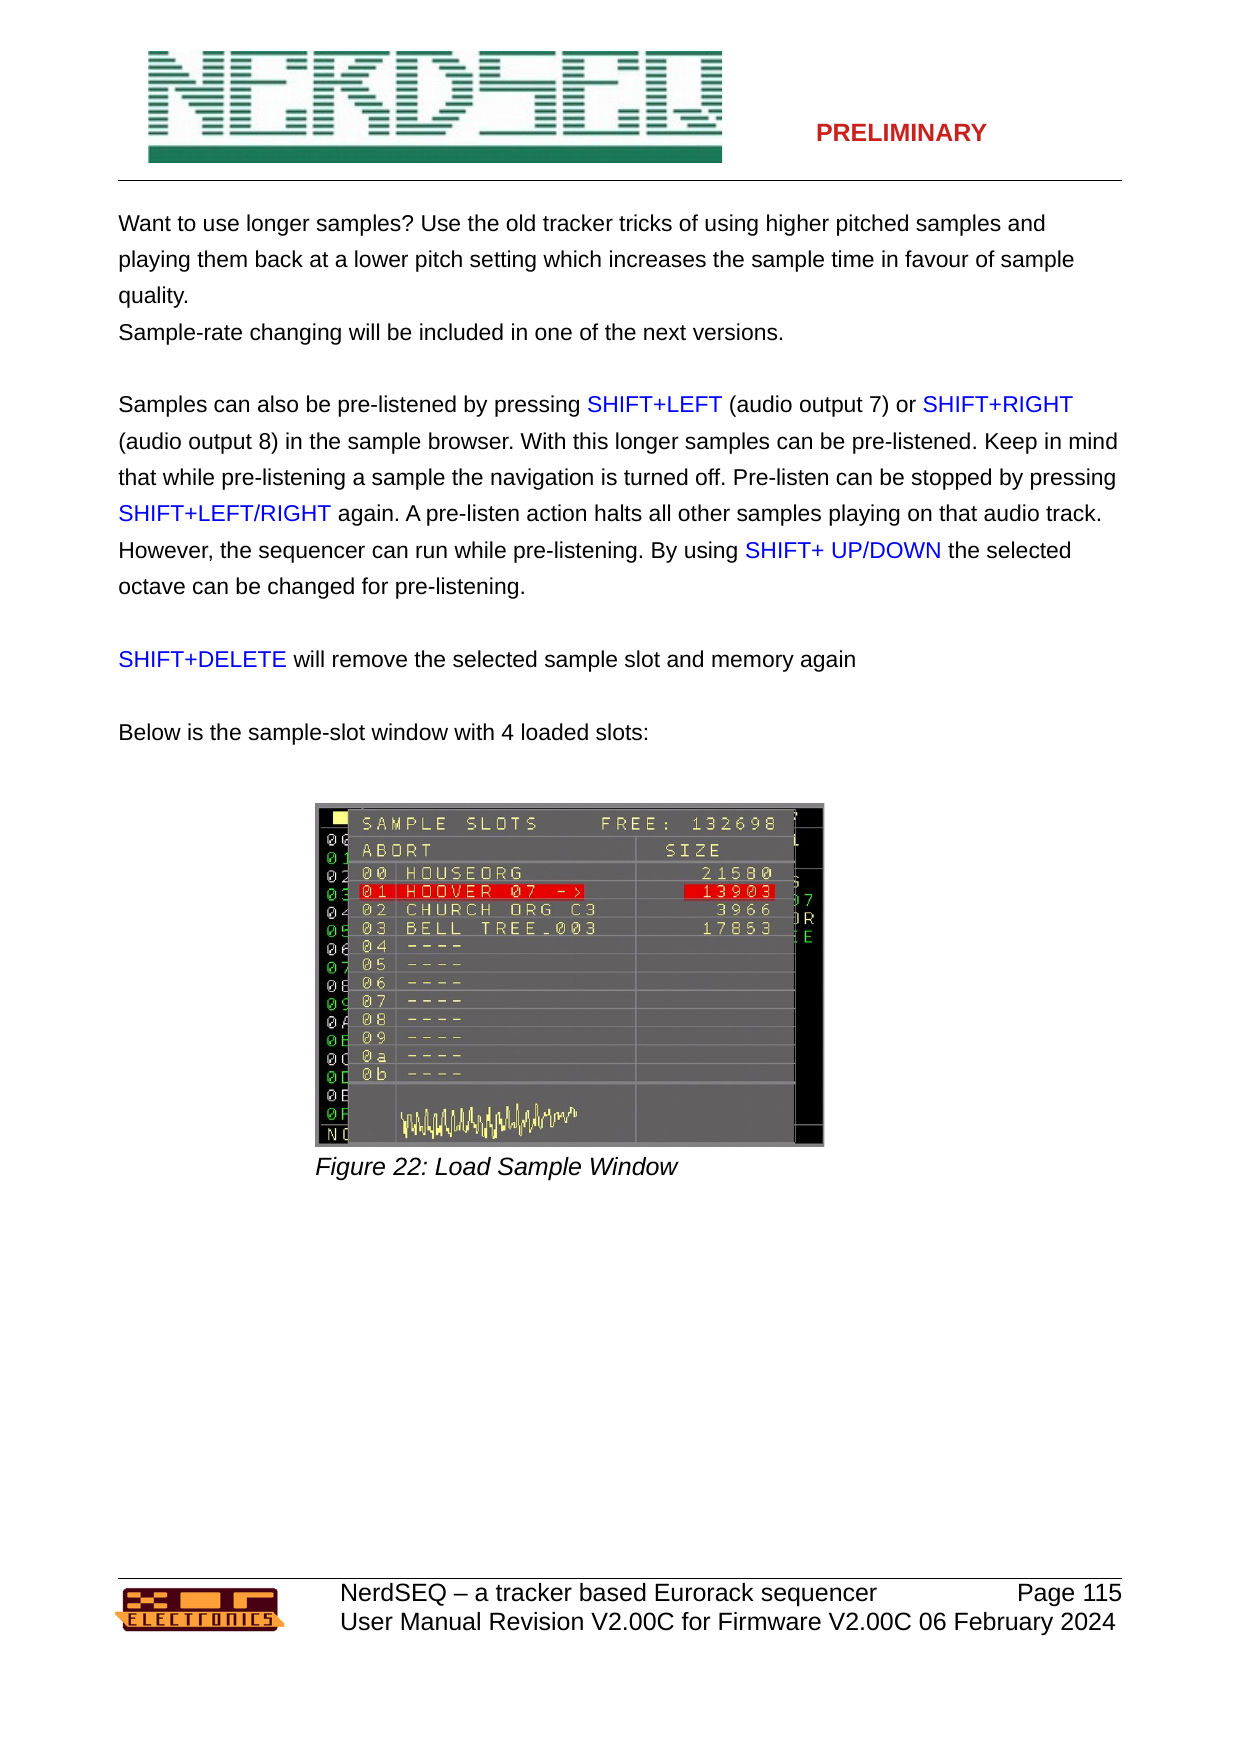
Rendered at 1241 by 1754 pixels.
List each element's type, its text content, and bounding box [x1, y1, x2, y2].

text Samples can also be pre-listened by pressing SHIFT+LEFT (audio output 7) or SHIFT+RIGHT (audio output 8) in the sample browser. With this longer samples can be pre-listened. Keep in mind that while pre-listening a sample the navigation is turned off. Pre-listen can be stopped by pressing SHIFT+LEFT/RIGHT again. A pre-listen action halts all other samples playing on that audio track. However, the sequencer can run while pre-listening. By using SHIFT+ UP/DOWN the selected octave can be changed for pre-listening. [118, 391, 1122, 599]
text Want to use longer samples? Use the old tracker tricks of using higher pitched samples and playing them back at a lower pitch setting which increases the sample time in favour of sample quality. [118, 209, 1122, 309]
picture [315, 803, 825, 1147]
picture [148, 51, 723, 163]
text SHIFT+DELETE will remove the selected sample slot and memory again [118, 646, 1122, 672]
picture [115, 1584, 285, 1634]
text Sample-rate changing will be included in one of the next versions. [118, 319, 1122, 345]
text Below is the sample-slot window with 4 loaded slots: [118, 718, 1122, 745]
text Figure 22: Load Sample Window [315, 1147, 824, 1180]
